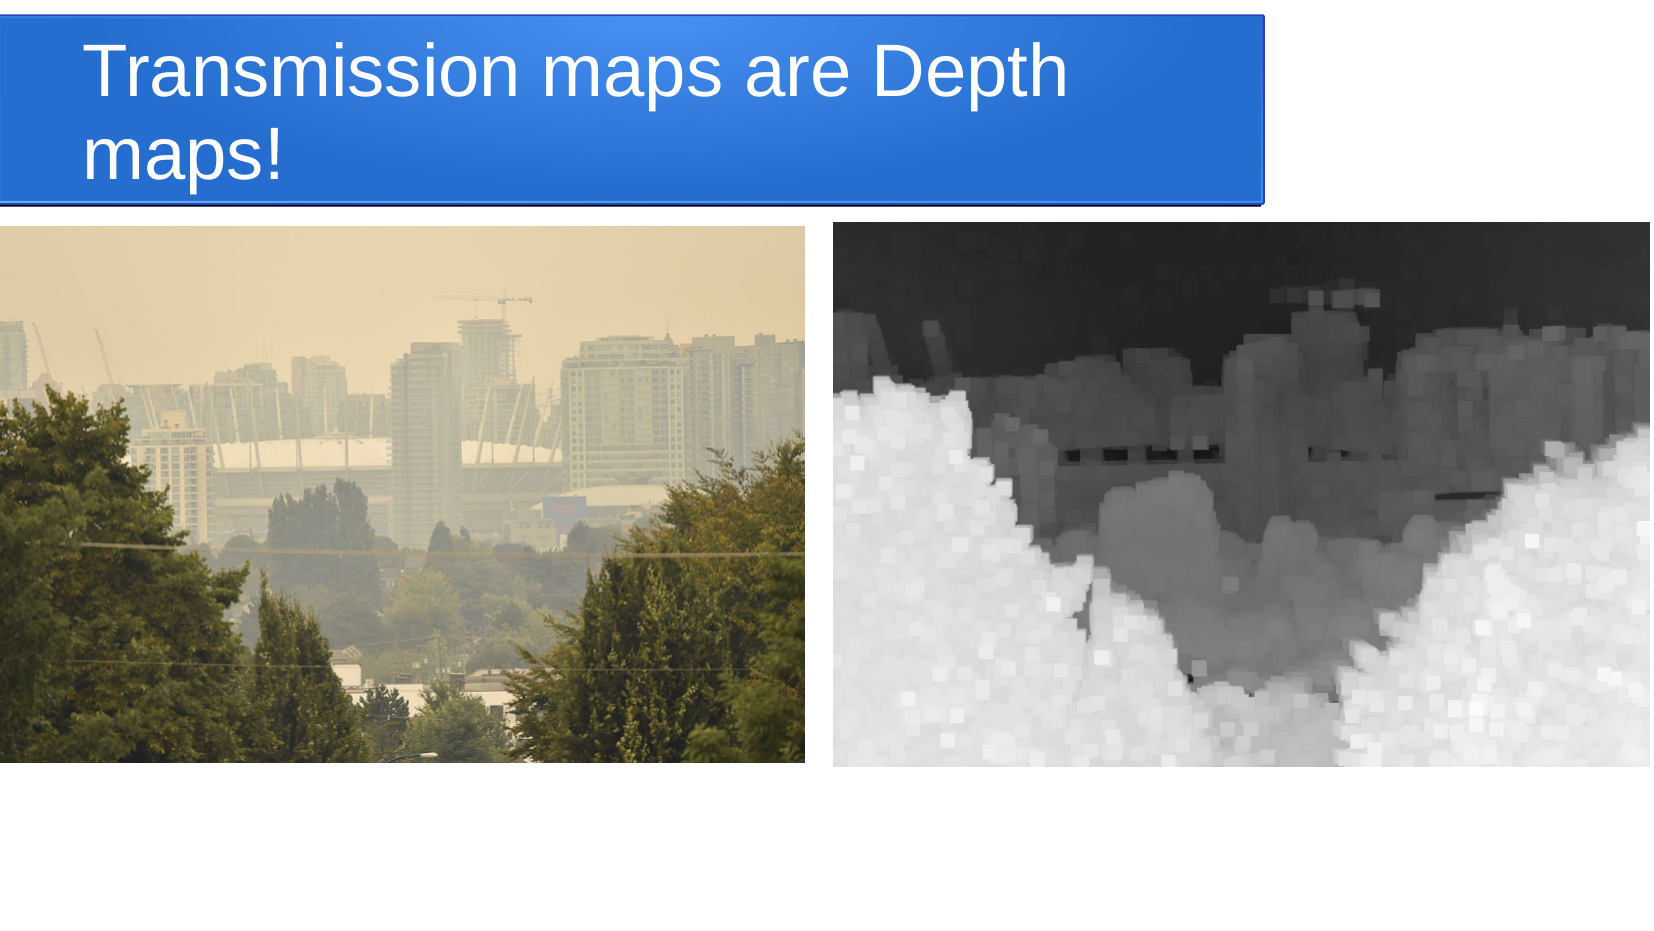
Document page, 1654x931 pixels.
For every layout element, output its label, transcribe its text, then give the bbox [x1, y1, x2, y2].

picture [833, 222, 1650, 767]
title Transmission maps are Depth maps! [82, 29, 1235, 196]
picture [0, 226, 805, 764]
